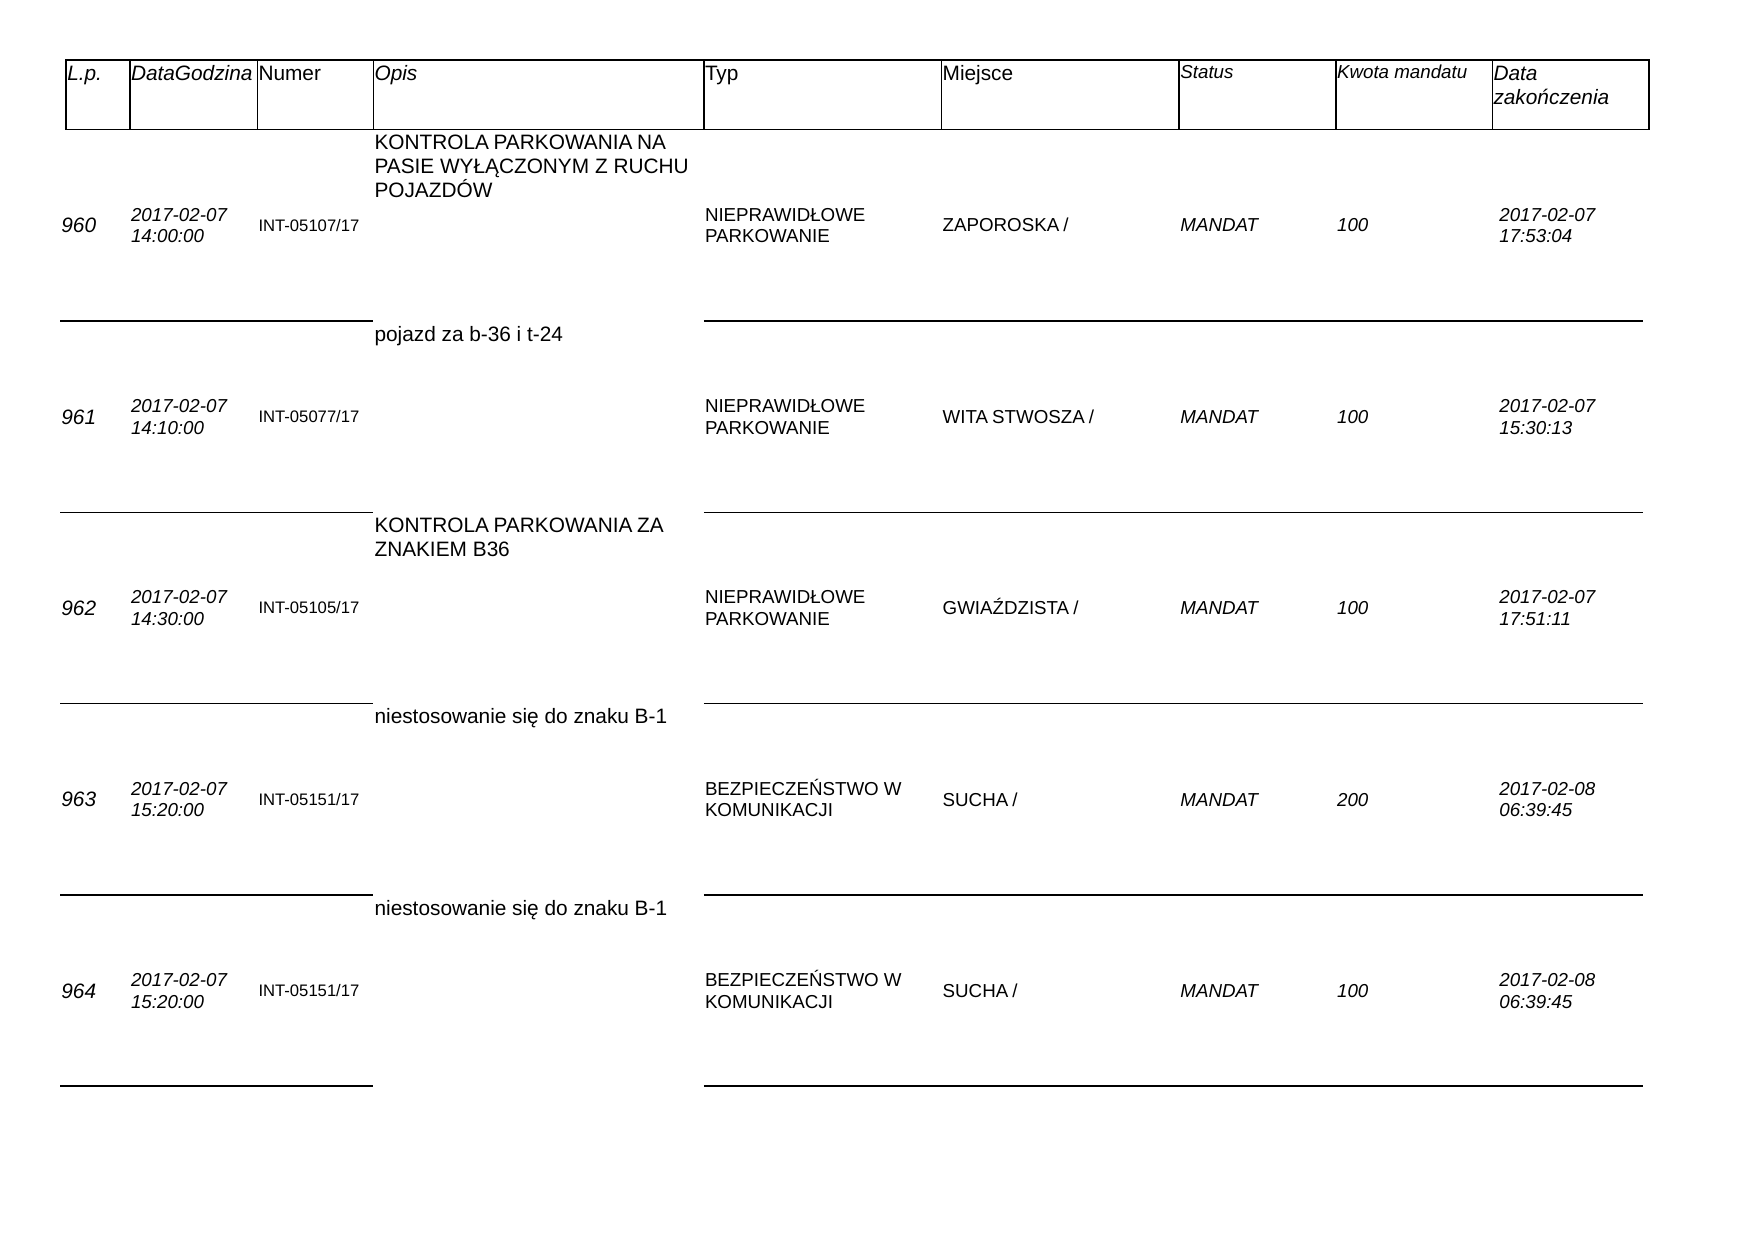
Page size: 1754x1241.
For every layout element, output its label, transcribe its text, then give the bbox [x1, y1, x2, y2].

table_cell 100 [1336, 322, 1498, 511]
table_header Numer [258, 61, 373, 129]
table_cell 2017-02-07 17:51:11 [1498, 513, 1643, 703]
table_cell pojazd za b-36 i t-24 [373, 320, 704, 511]
table_cell MANDAT [1179, 322, 1336, 511]
table_header DataGodzina [131, 61, 257, 129]
table_cell MANDAT [1179, 513, 1336, 703]
table_cell 2017-02-07 14:10:00 [130, 322, 257, 511]
table_cell NIEPRAWIDŁOWE PARKOWANIE [704, 322, 941, 511]
table_cell SUCHA / [941, 896, 1179, 1085]
table_cell BEZPIECZEŃSTWO W KOMUNIKACJI [704, 896, 941, 1085]
table_cell [1643, 894, 1649, 1085]
table_cell niestosowanie się do znaku B-1 [373, 703, 704, 894]
table_cell 2017-02-08 06:39:45 [1498, 704, 1643, 894]
table_cell GWIAŹDZISTA / [941, 513, 1179, 703]
table_cell 961 [60, 322, 130, 511]
table_cell INT-05105/17 [257, 513, 373, 703]
table_cell NIEPRAWIDŁOWE PARKOWANIE [704, 513, 941, 703]
table_cell INT-05107/17 [257, 130, 373, 320]
table_cell 2017-02-07 17:53:04 [1498, 130, 1643, 320]
table_cell [1643, 130, 1649, 320]
table_cell 2017-02-07 15:20:00 [130, 704, 257, 894]
table_cell SUCHA / [941, 704, 1179, 894]
table_cell 960 [60, 129, 130, 320]
table_cell 962 [60, 513, 130, 703]
table_header Typ [705, 61, 941, 129]
table_cell niestosowanie się do znaku B-1 [373, 894, 704, 1085]
table_cell [1643, 703, 1649, 894]
table_cell INT-05151/17 [257, 896, 373, 1085]
table_cell 200 [1336, 704, 1498, 894]
table_cell [1643, 320, 1649, 511]
table_cell 964 [60, 896, 130, 1085]
table_cell 2017-02-08 06:39:45 [1498, 896, 1643, 1085]
table_cell INT-05077/17 [257, 322, 373, 511]
table_cell [1643, 511, 1649, 703]
table_cell 100 [1336, 896, 1498, 1085]
table_cell MANDAT [1179, 896, 1336, 1085]
table_cell KONTROLA PARKOWANIA ZA ZNAKIEM B36 [373, 511, 704, 703]
table_cell KONTROLA PARKOWANIA NA PASIE WYŁĄCZONYM Z RUCHU POJAZDÓW [373, 130, 704, 320]
table_cell 963 [60, 704, 130, 894]
table_cell WITA STWOSZA / [941, 322, 1179, 511]
table_cell ZAPOROSKA / [941, 130, 1179, 320]
table_cell 100 [1336, 130, 1498, 320]
table_cell 2017-02-07 15:20:00 [130, 896, 257, 1085]
table_cell INT-05151/17 [257, 704, 373, 894]
table_cell 2017-02-07 14:00:00 [130, 130, 257, 320]
table_cell MANDAT [1179, 130, 1336, 320]
table_header L.p. [67, 61, 129, 129]
table_header Status [1180, 61, 1335, 129]
table_header Data zakończenia [1493, 61, 1648, 129]
table_cell NIEPRAWIDŁOWE PARKOWANIE [704, 130, 941, 320]
table_header Kwota mandatu [1337, 61, 1492, 129]
table_header Miejsce [942, 61, 1178, 129]
table_cell MANDAT [1179, 704, 1336, 894]
table_cell 2017-02-07 15:30:13 [1498, 322, 1643, 511]
table_header Opis [374, 61, 703, 129]
table_cell 2017-02-07 14:30:00 [130, 513, 257, 703]
table_cell BEZPIECZEŃSTWO W KOMUNIKACJI [704, 704, 941, 894]
table_cell 100 [1336, 513, 1498, 703]
table_header [60, 59, 65, 129]
